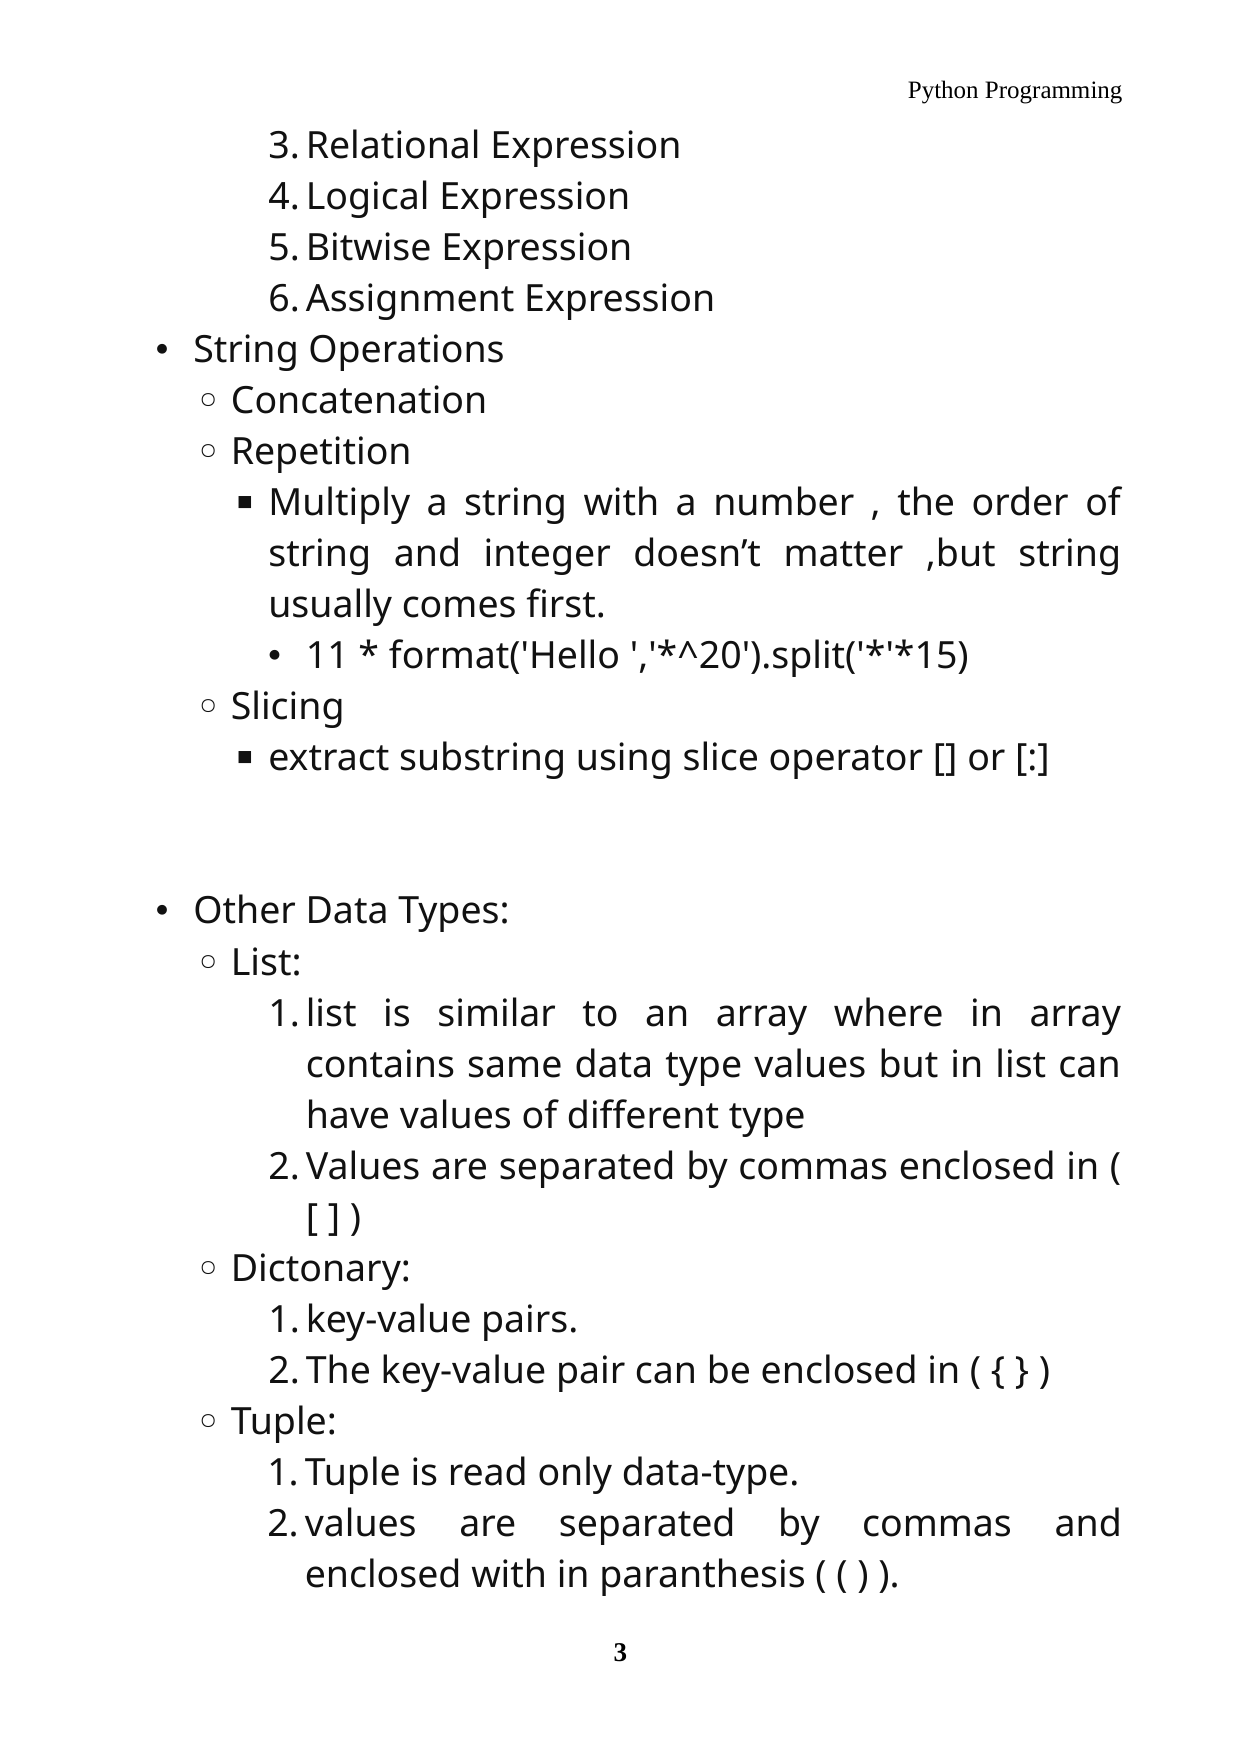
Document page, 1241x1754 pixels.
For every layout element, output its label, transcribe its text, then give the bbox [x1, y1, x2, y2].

list Assignment Expression [268, 271, 1122, 322]
list Tuple: [193, 1394, 1122, 1445]
list String Operations [156, 322, 1122, 373]
list key-value pairs. [268, 1292, 1122, 1343]
list Bitwise Expression [268, 220, 1122, 271]
list Values are separated by commas enclosed in ( [ ] ) [268, 1139, 1122, 1241]
list Logical Expression [268, 169, 1122, 220]
list The key-value pair can be enclosed in ( { } ) [268, 1343, 1122, 1394]
list values are separated by commas and enclosed with in paranthesis ( ( ) ). [267, 1496, 1122, 1598]
list Other Data Types: [156, 884, 1122, 935]
list Repetition [193, 424, 1122, 475]
list extract substring using slice operator [] or [:] [231, 731, 1122, 782]
list Relational Expression [268, 118, 1122, 169]
list Concatenation [193, 373, 1122, 424]
list 11 * format('Hello ','*^20').split('*'*15) [268, 628, 1122, 679]
list list is similar to an array where in array contains same data type values but in list can have values of different type [268, 986, 1122, 1139]
list Multiply a string with a number , the order of string and integer doesn’t matter ,but string usually comes first. [231, 475, 1122, 628]
list Slicing [193, 679, 1122, 731]
list Dictonary: [193, 1241, 1122, 1292]
list Tuple is read only data-type. [267, 1445, 1122, 1496]
list List: [193, 935, 1122, 986]
